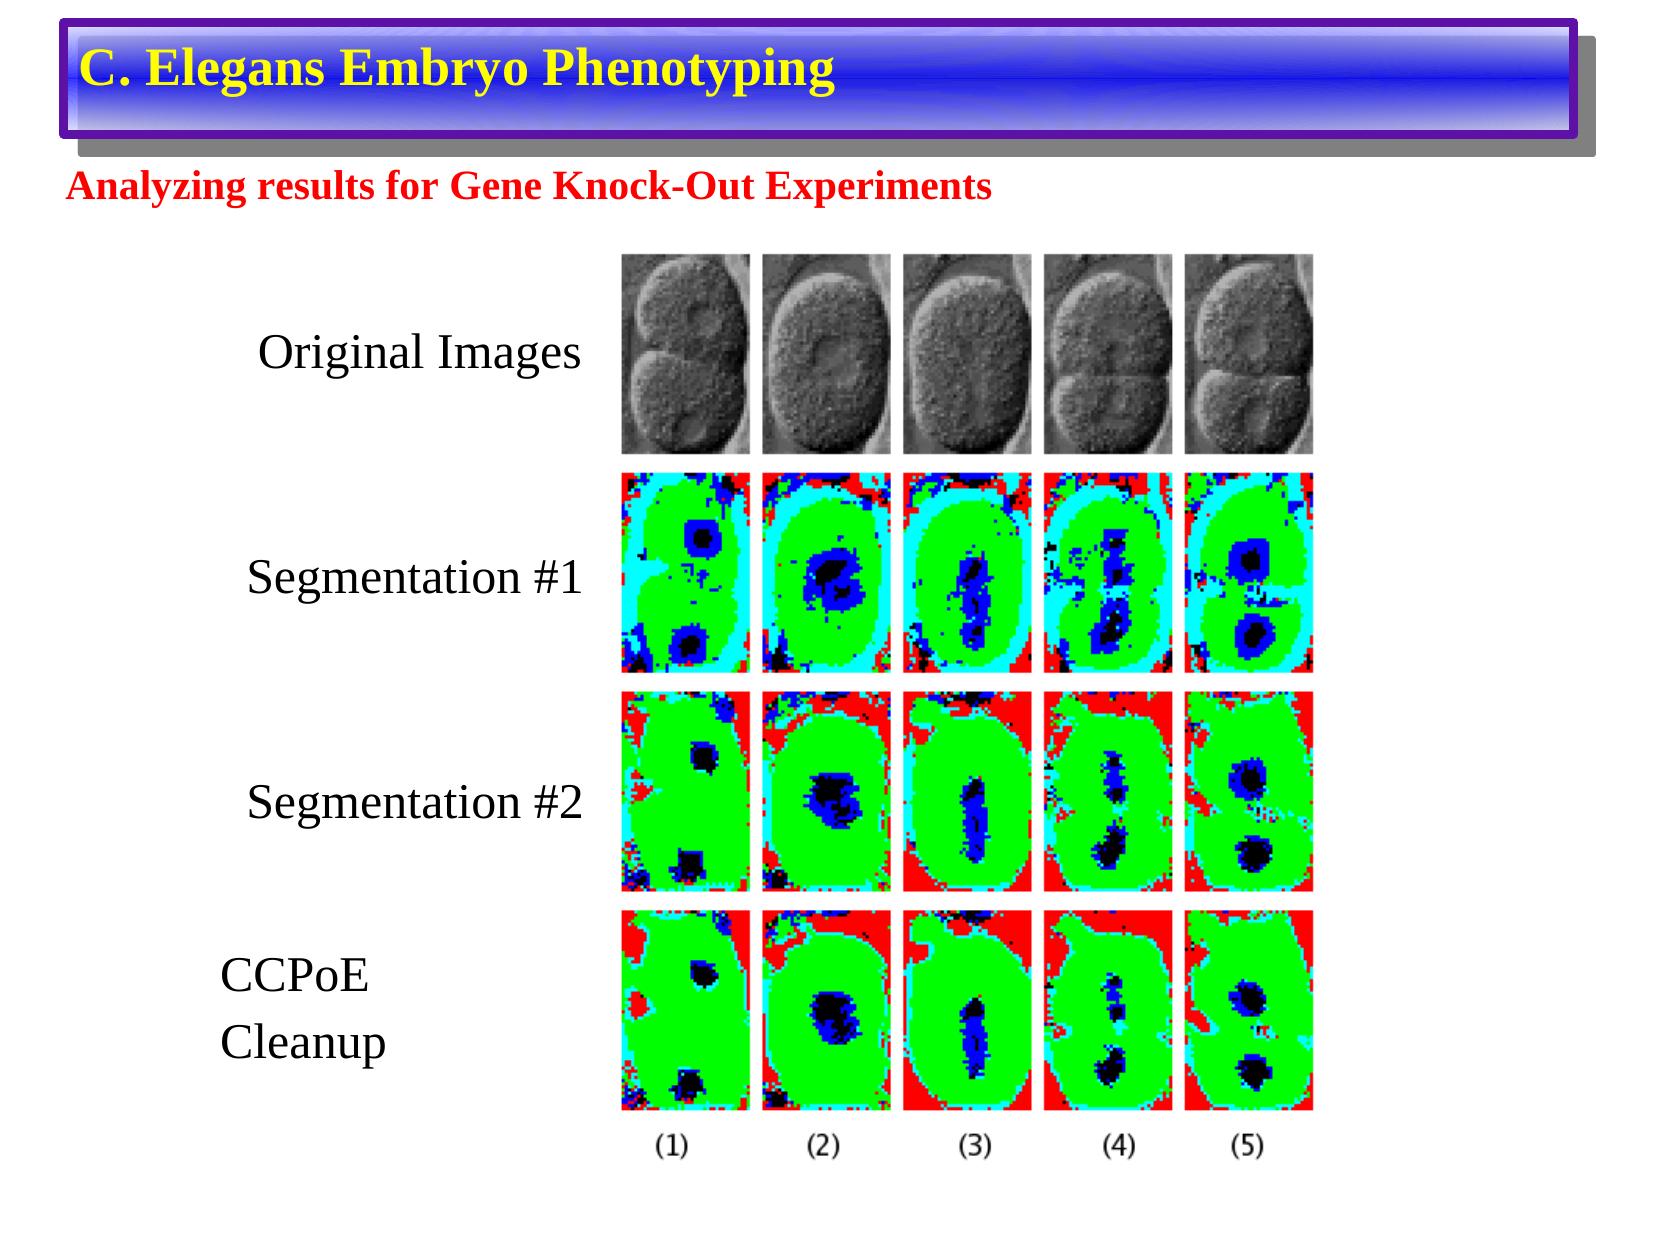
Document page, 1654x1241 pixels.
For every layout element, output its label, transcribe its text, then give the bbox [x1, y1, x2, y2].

text_box Original Images [258, 324, 583, 394]
text_box C. Elegans Embryo Phenotyping [63, 22, 1574, 135]
picture [611, 245, 1329, 1185]
text_box CCPoE Cleanup [220, 946, 561, 1098]
text_box Analyzing results for Gene Knock-Out Experiments [65, 161, 1428, 269]
text_box Segmentation #1 [246, 549, 585, 619]
text_box Segmentation #2 [246, 774, 585, 844]
